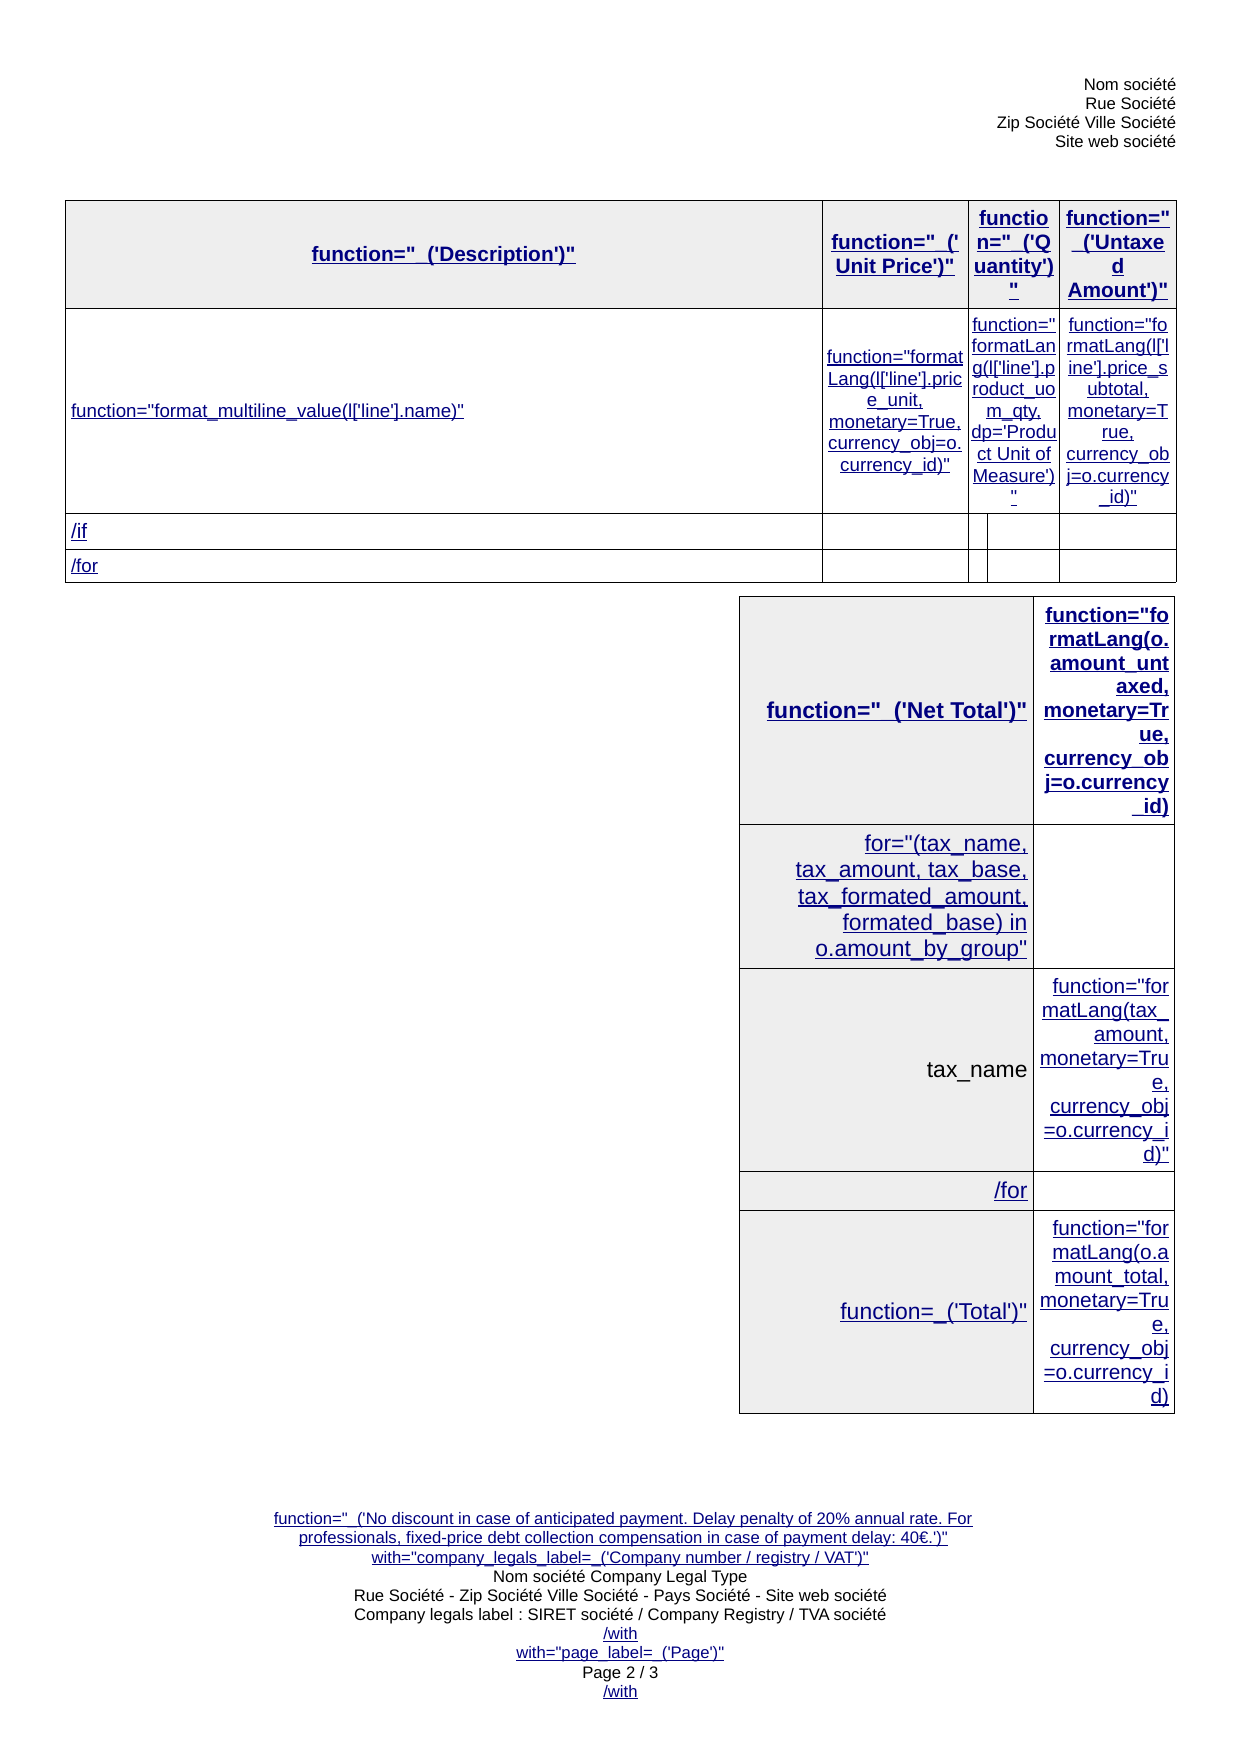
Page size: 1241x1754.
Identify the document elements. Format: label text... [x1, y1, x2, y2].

table_cell function=_('Total')" [740, 1211, 1033, 1413]
table_cell [823, 514, 968, 549]
table_cell [65, 1171, 739, 1210]
table_cell for="(tax_name, tax_amount, tax_base, tax_formated_amount, formated_base) in o.amount_by_group" [740, 825, 1033, 968]
table_cell [988, 514, 1059, 549]
table_cell [1060, 514, 1176, 549]
table_header function="_('Untaxed Amount')" [1060, 201, 1176, 308]
table_cell [65, 968, 739, 1171]
table_cell function="formatLang(o.amount_total, monetary=True, currency_obj=o.currency_id) [1034, 1211, 1174, 1413]
table_cell [1060, 550, 1176, 582]
table_cell [65, 824, 739, 968]
table_cell [969, 550, 987, 582]
table_cell function="formatLang(l['line'].price_subtotal, monetary=True, currency_obj=o.currency_id)" [1060, 309, 1176, 513]
table_cell [969, 514, 987, 549]
table_cell /if [66, 514, 822, 549]
table_header function="_('Description')" [66, 201, 822, 308]
table_header function="_('Net Total')" [740, 597, 1033, 824]
table_cell function="format_multiline_value(l['line'].name)" [66, 309, 822, 513]
table_cell [1034, 1172, 1174, 1210]
table_cell function="formatLang(l['line'].price_unit, monetary=True, currency_obj=o.currency_id)" [823, 309, 968, 513]
table_header [65, 596, 739, 824]
table_cell /for [66, 550, 822, 582]
table_cell tax_name [740, 969, 1033, 1171]
table_header function="formatLang(o.amount_untaxed, monetary=True, currency_obj=o.currency_id) [1034, 597, 1174, 824]
table_header function="_('Unit Price')" [823, 201, 968, 308]
table_header function="_('Quantity')" [969, 201, 1059, 308]
table_cell function="formatLang(tax_amount, monetary=True, currency_obj=o.currency_id)" [1034, 969, 1174, 1171]
table_cell [65, 1210, 739, 1413]
table_cell /for [740, 1172, 1033, 1210]
table_cell function="formatLang(l['line'].product_uom_qty, dp='Product Unit of Measure')" [969, 309, 1059, 513]
table_cell [823, 550, 968, 582]
table_cell [988, 550, 1059, 582]
table_cell [1034, 825, 1174, 968]
